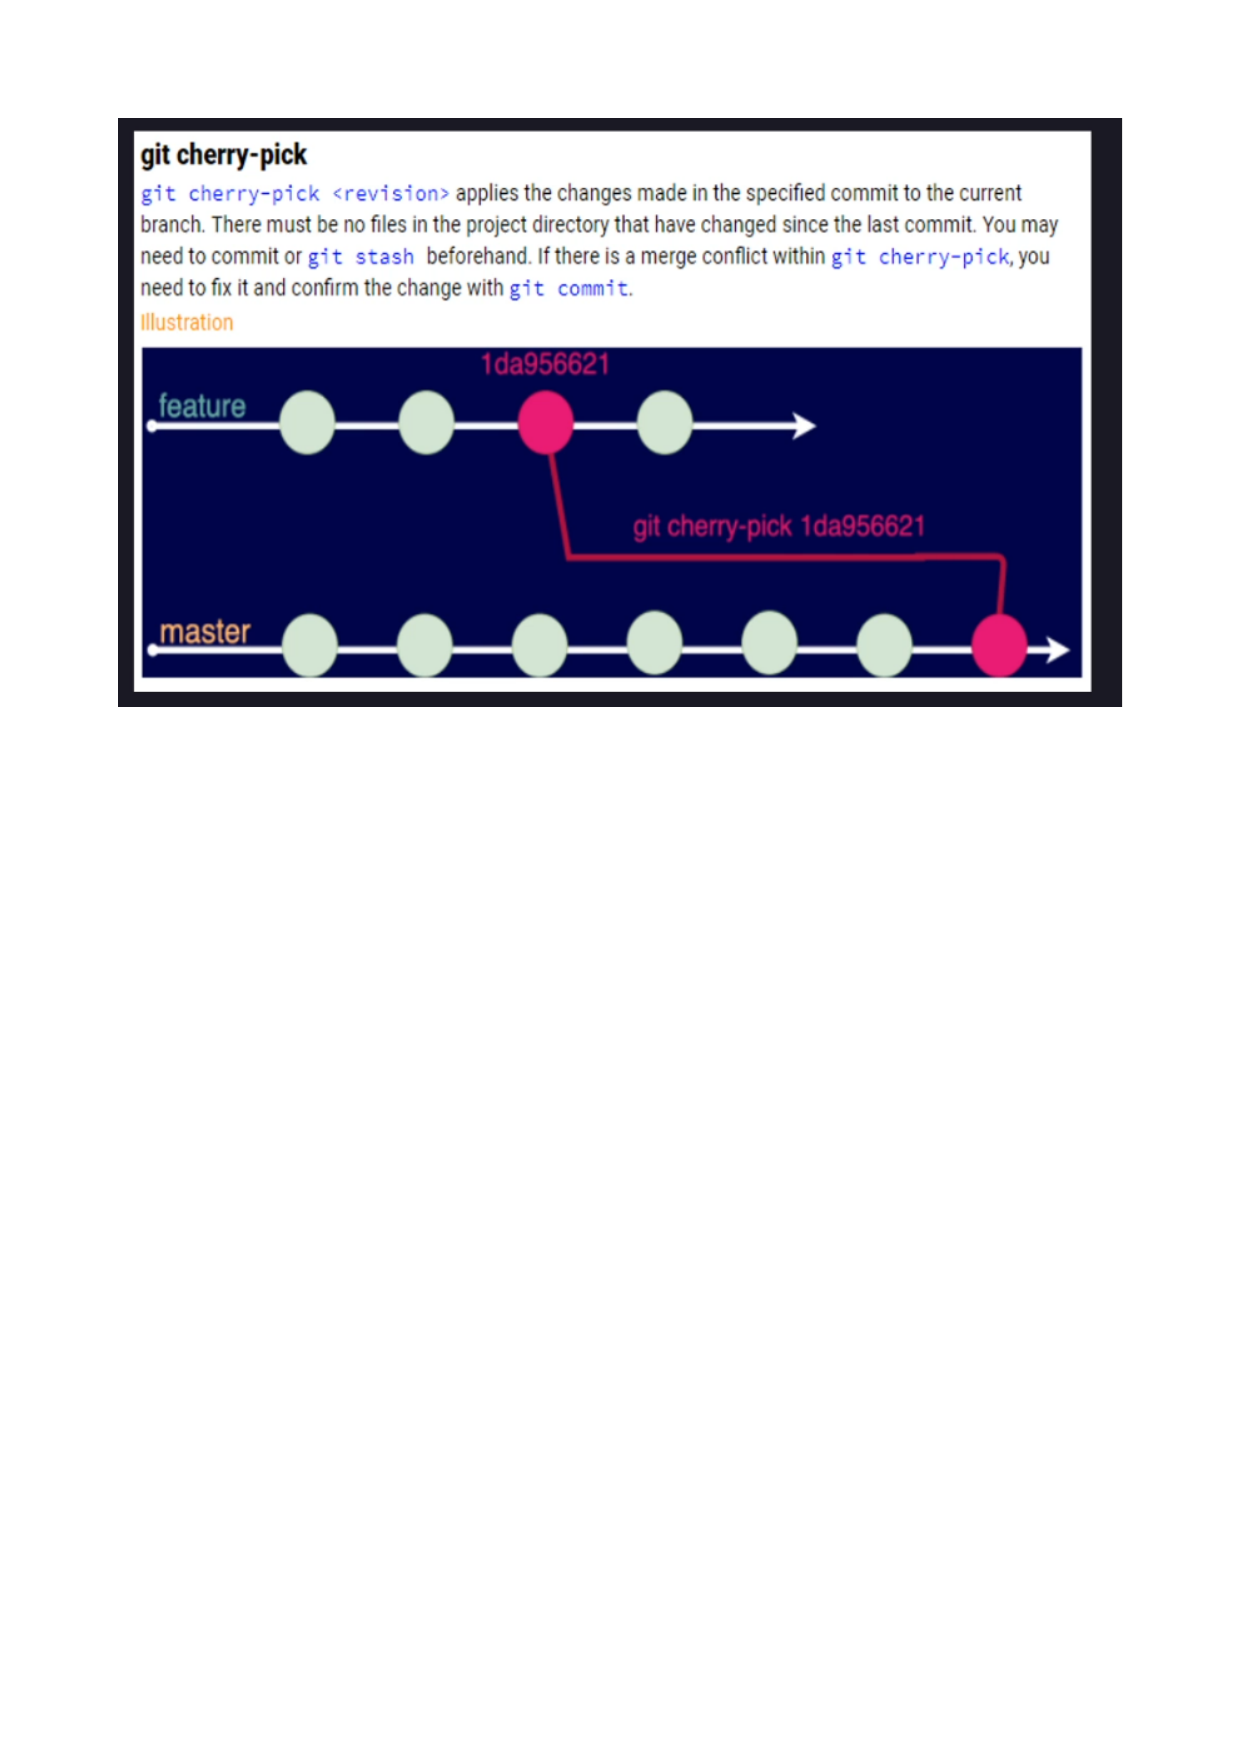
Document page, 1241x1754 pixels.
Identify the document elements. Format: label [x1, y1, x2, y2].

picture [118, 118, 1123, 707]
